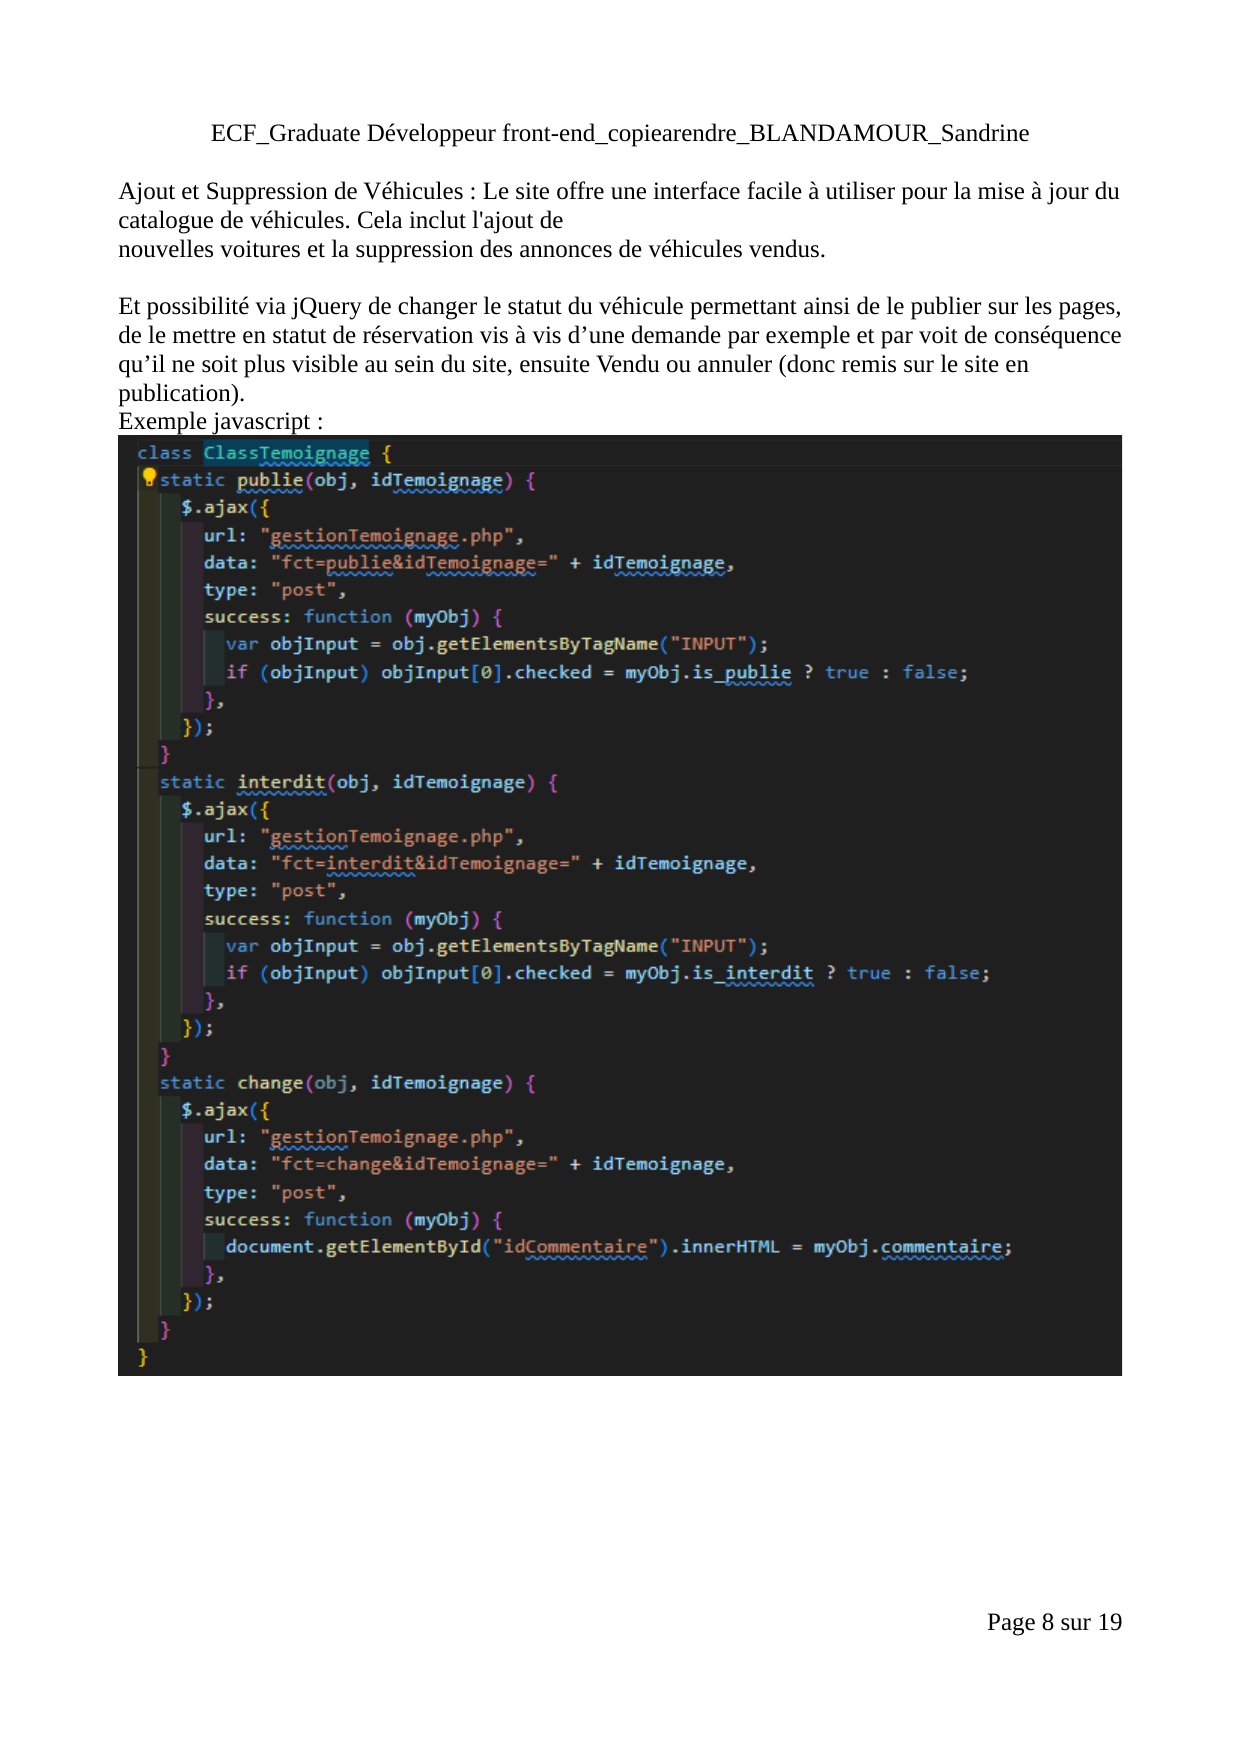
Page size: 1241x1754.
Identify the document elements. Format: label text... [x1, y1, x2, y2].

text nouvelles voitures et la suppression des annonces de véhicules vendus. [118, 234, 1122, 263]
text Et possibilité via jQuery de changer le statut du véhicule permettant ainsi de le publier sur les pages, de le mettre en statut de réservation vis à vis d’une demande par exemple et par voit de conséquence qu’il ne soit plus visible au sein du site, ensuite Vendu ou annuler (donc remis sur le site en publication). [118, 291, 1122, 406]
picture [118, 435, 1123, 1376]
text Exemple javascript : [118, 406, 1122, 435]
text Ajout et Suppression de Véhicules : Le site offre une interface facile à utiliser pour la mise à jour du catalogue de véhicules. Cela inclut l'ajout de [118, 176, 1122, 234]
